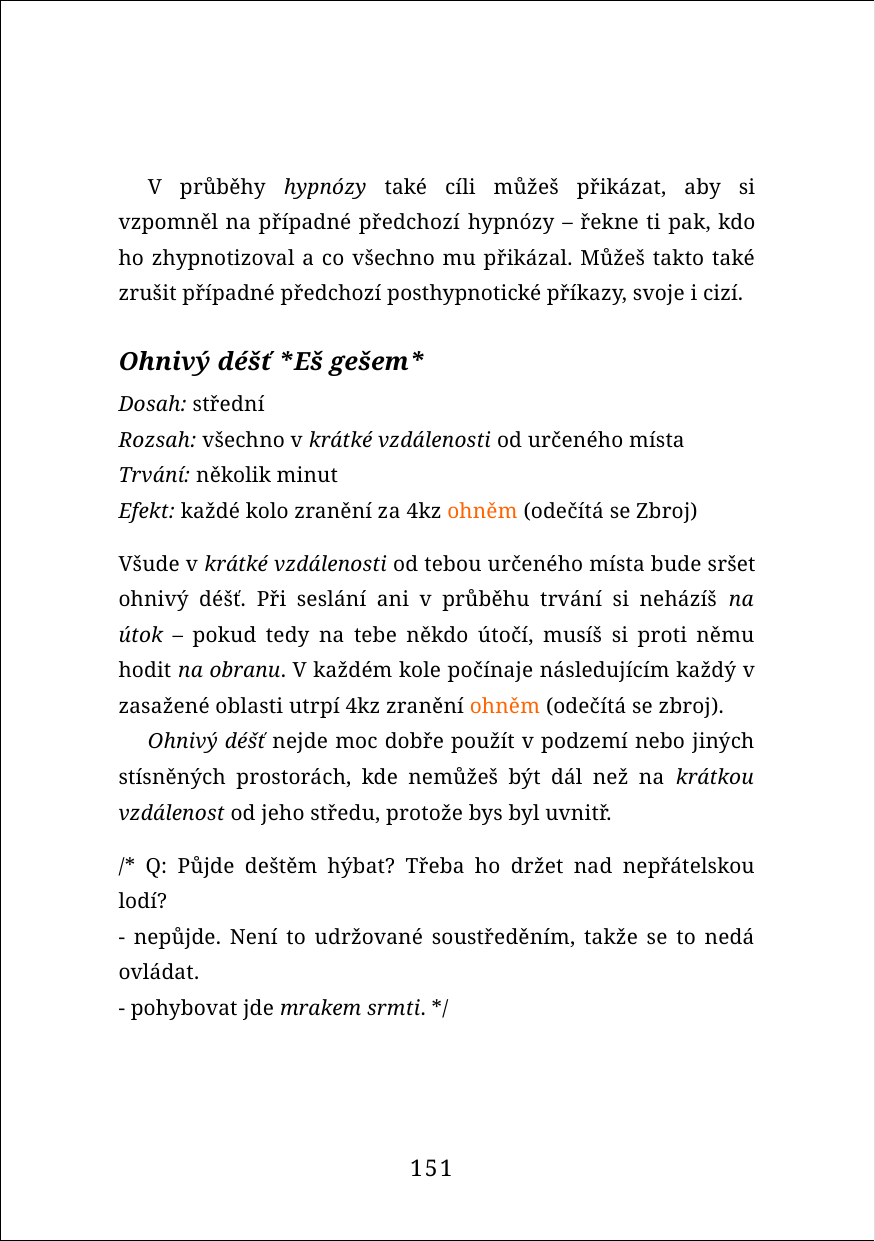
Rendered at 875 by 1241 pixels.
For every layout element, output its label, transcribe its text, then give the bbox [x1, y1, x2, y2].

text /* Q: Půjde deštěm hýbat? Třeba ho držet nad nepřátelskou lodí? - nepůjde. Není to udržované soustředěním, takže se to nedá ovládat. - pohybovat jde mrakem srmti. */ [118, 851, 756, 1021]
text Dosah: střední Rozsah: všechno v krátké vzdálenosti od určeného místa Trvání: několik minut Efekt: každé kolo zranění za 4kz ohněm (odečítá se Zbroj) [118, 389, 756, 524]
text V průběhy hypnózy také cíli můžeš přikázat, aby si vzpomněl na případné předchozí hypnózy – řekne ti pak, kdo ho zhypnotizoval a co všechno mu přikázal. Můžeš takto také zrušit případné předchozí posthypnotické příkazy, svoje i cizí. [118, 172, 756, 307]
text Všude v krátké vzdálenosti od tebou určeného místa bude sršet ohnivý déšť. Při seslání ani v průběhu trvání si neházíš na útok – pokud tedy na tebe někdo útočí, musíš si proti němu hodit na obranu. V každém kole počínaje následujícím každý v zasažené oblasti utrpí 4kz zranění ohněm (odečítá se zbroj). Ohnivý déšť nejde moc dobře použít v podzemí nebo jiných stísněných prostorách, kde nemůžeš být dál než na krátkou vzdálenost od jeho středu, protože bys byl uvnitř. [118, 549, 756, 826]
subtitle Ohnivý déšť *Eš gešem* [118, 343, 756, 377]
